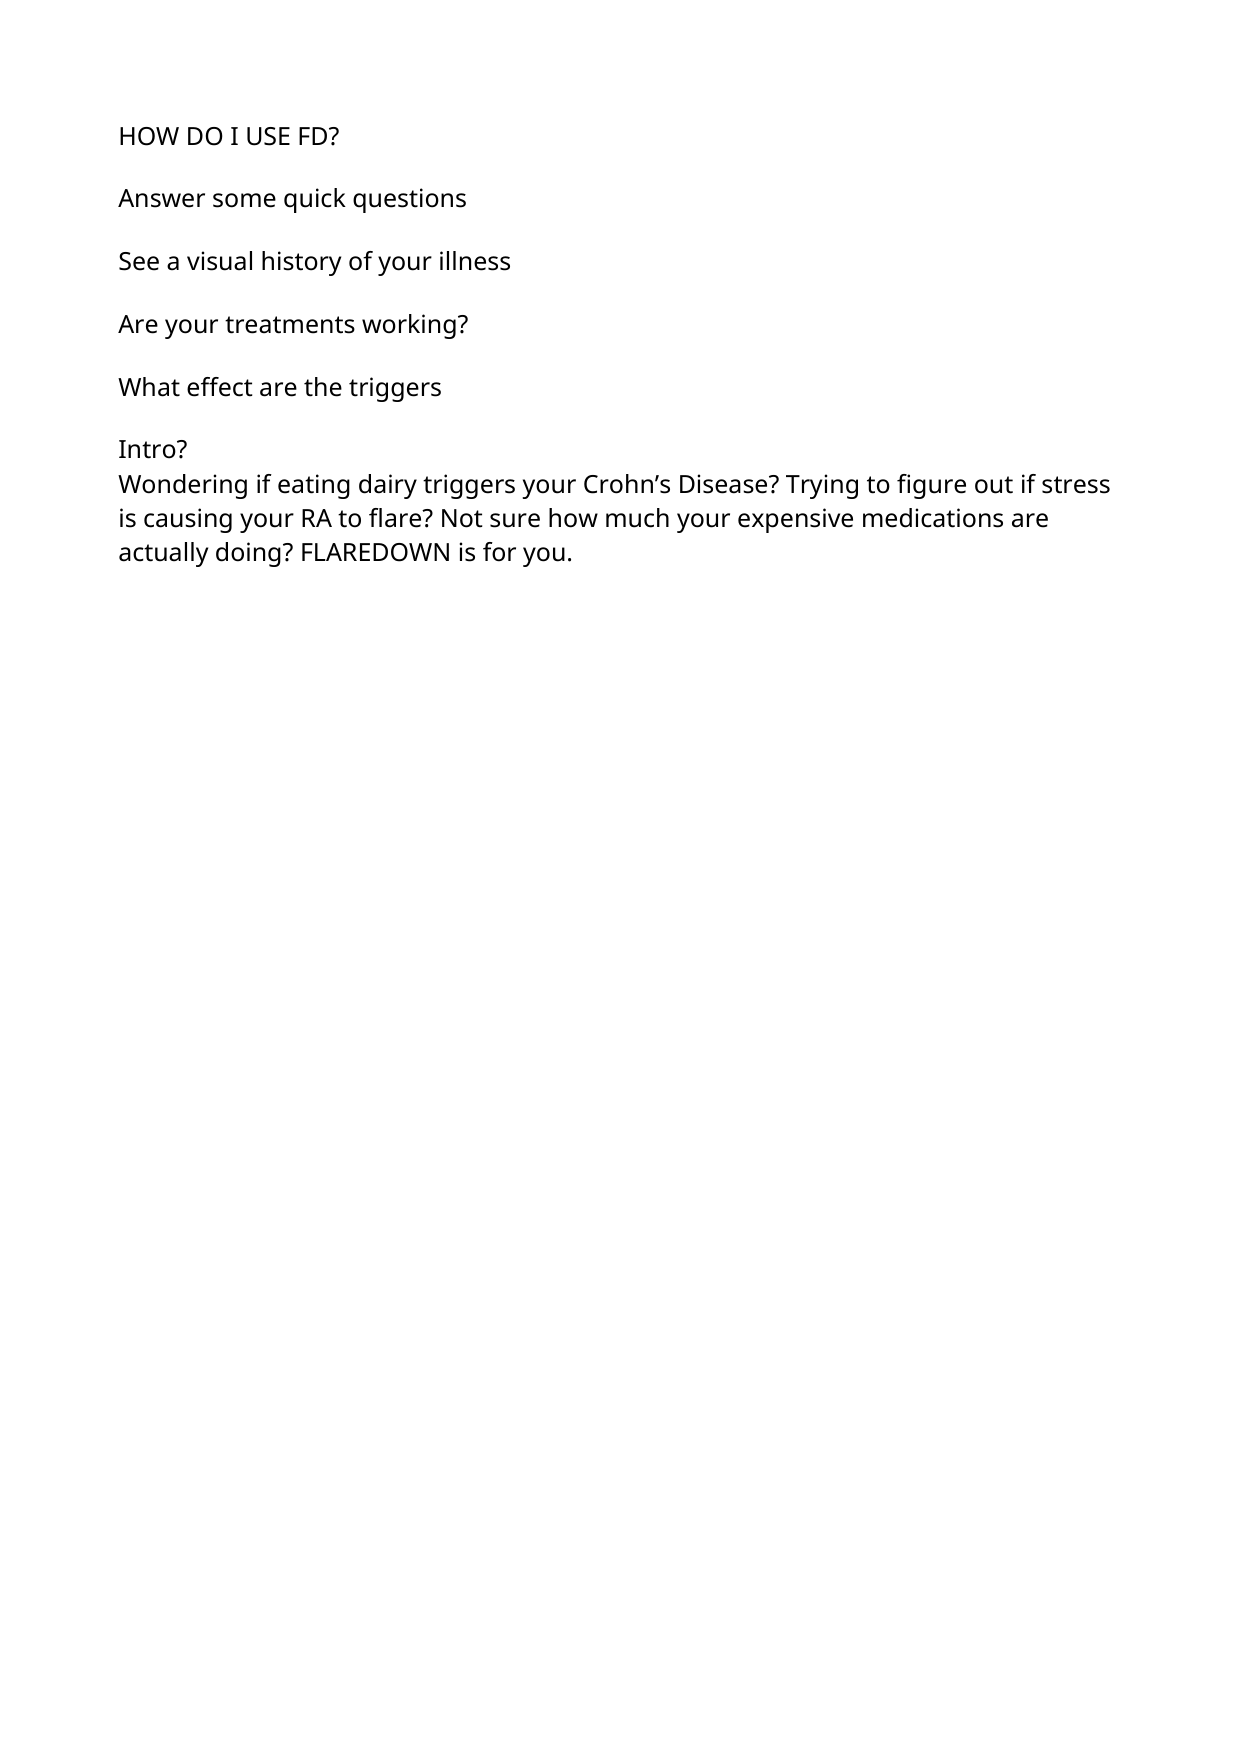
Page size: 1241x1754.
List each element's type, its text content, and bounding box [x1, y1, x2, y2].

text HOW DO I USE FD? [118, 118, 1122, 152]
text Are your treatments working? [118, 307, 1122, 341]
text What effect are the triggers [118, 369, 1122, 403]
text Intro? [118, 432, 1122, 466]
text Wondering if eating dairy triggers your Crohn’s Disease? Trying to figure out if stress is causing your RA to flare? Not sure how much your expensive medications are actually doing? FLAREDOWN is for you. [118, 466, 1122, 568]
text Answer some quick questions [118, 181, 1122, 215]
text See a visual history of your illness [118, 244, 1122, 278]
